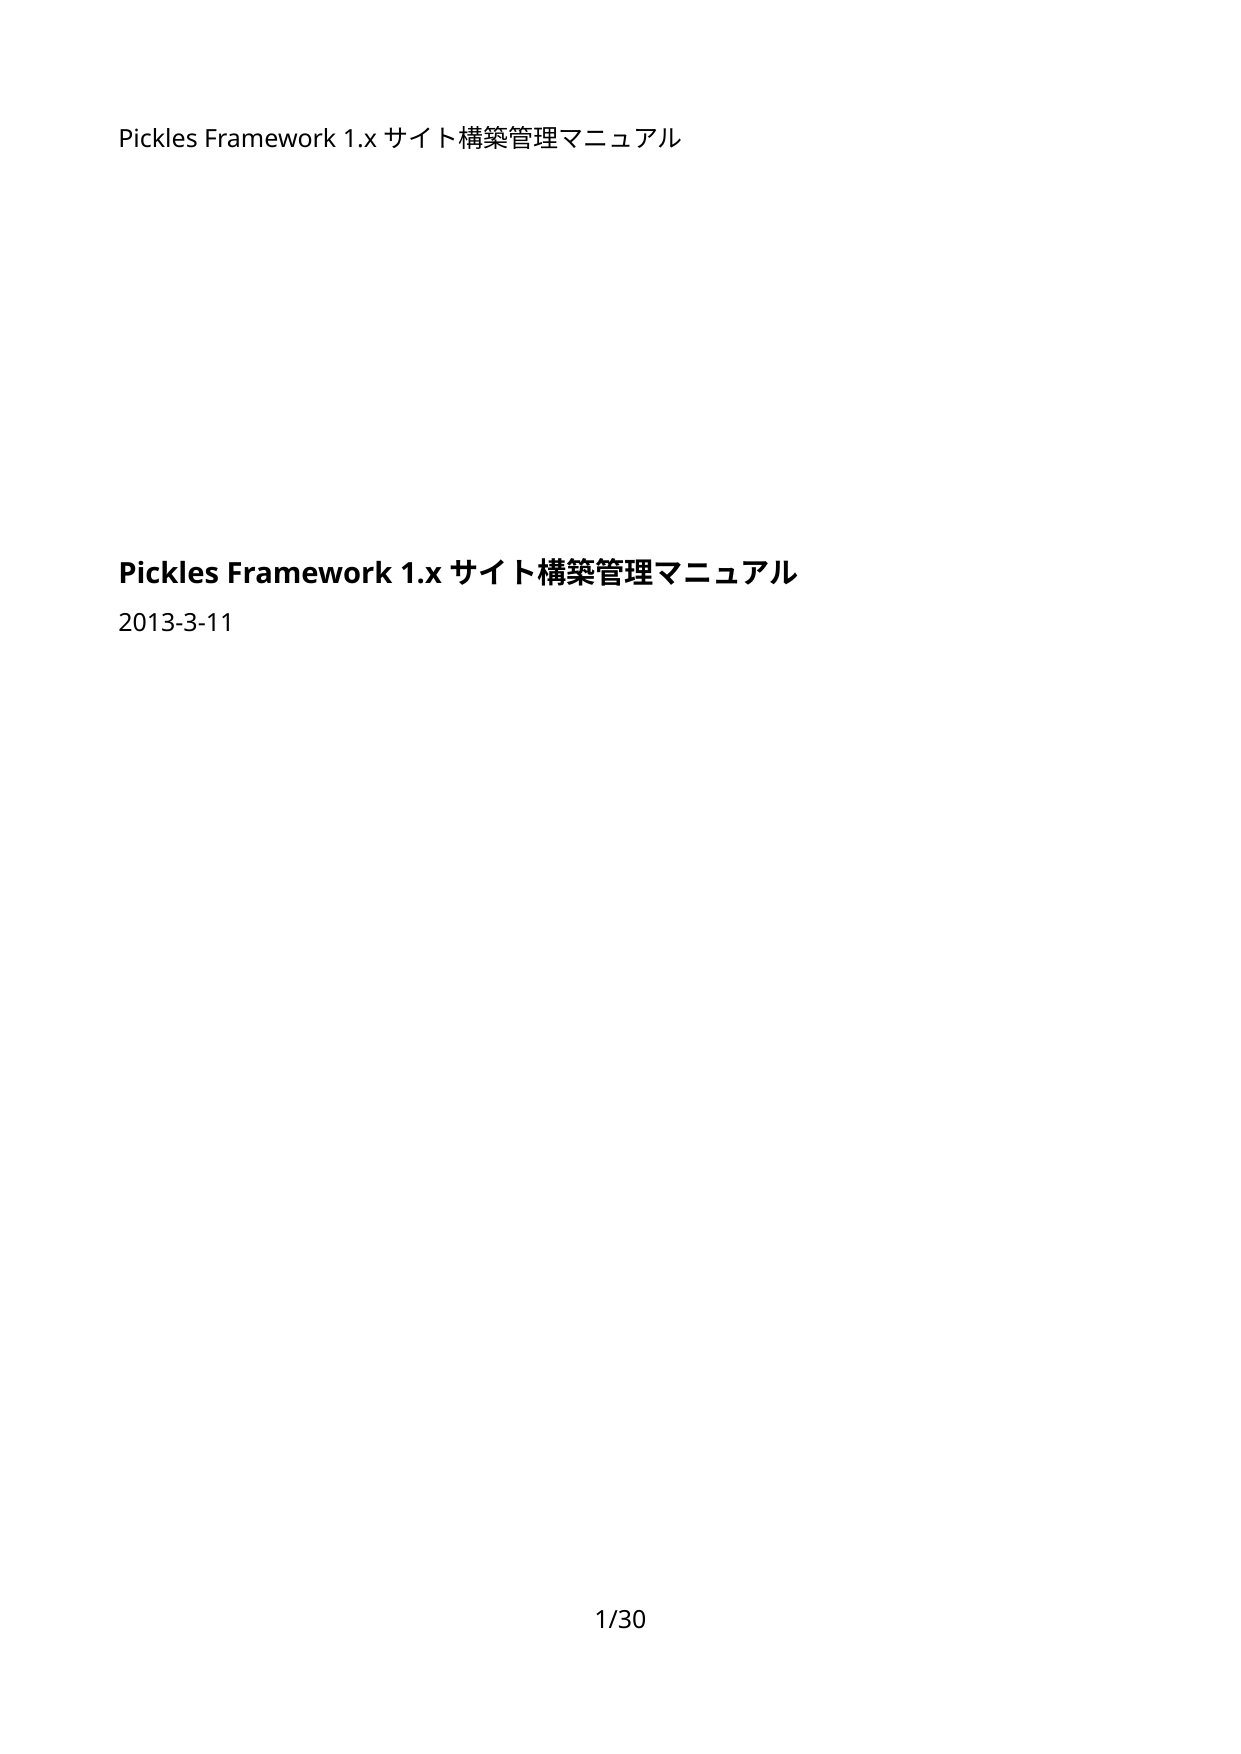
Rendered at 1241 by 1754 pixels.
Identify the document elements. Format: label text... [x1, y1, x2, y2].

text 2013-3-11 [118, 604, 1122, 638]
subtitle Pickles Framework 1.x サイト構築管理マニュアル [118, 549, 1122, 592]
